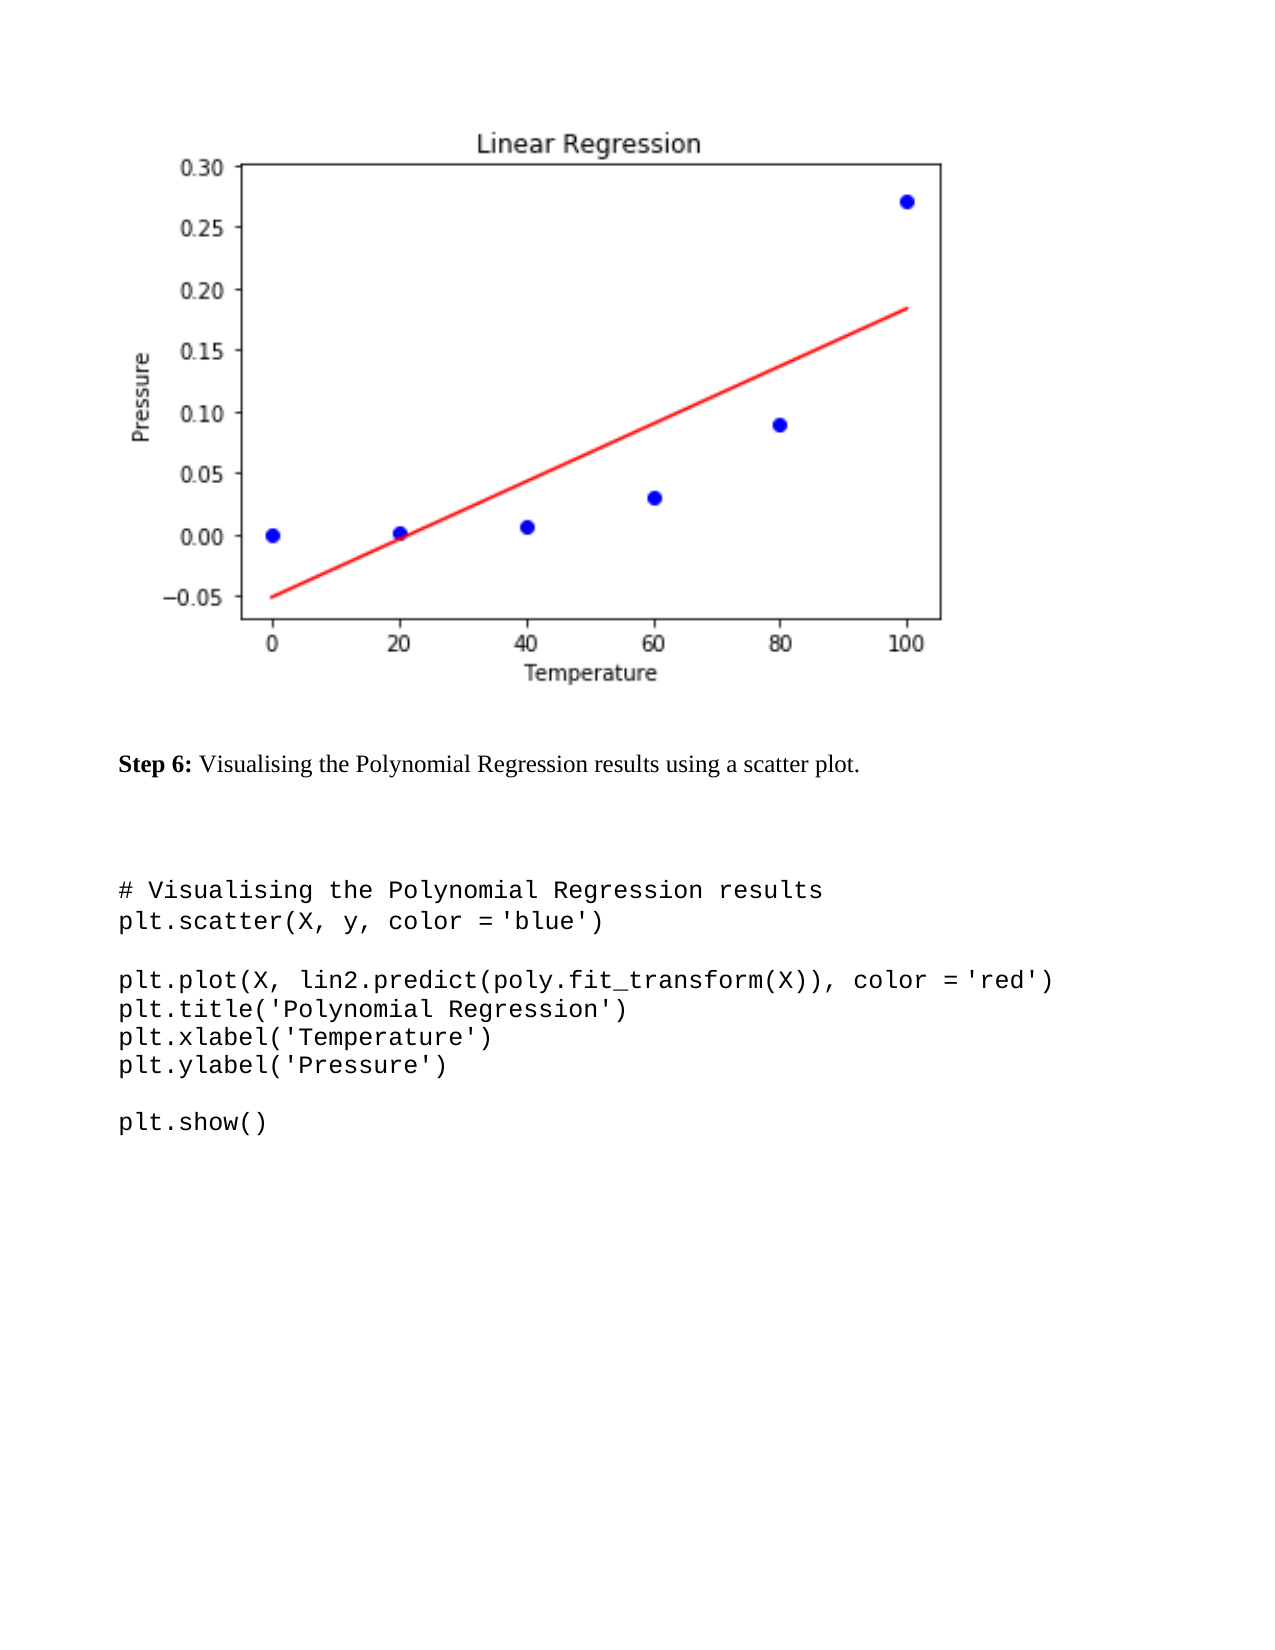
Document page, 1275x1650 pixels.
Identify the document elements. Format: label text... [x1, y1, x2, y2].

table_header # Visualising the Polynomial Regression results plt.scatter(X, y, color = 'blue') plt.plot(X, lin2.predict(poly.fit_transform(X)), color = 'red') plt.title('Polynomial Regression') plt.xlabel('Temperature') plt.ylabel('Pressure') plt.show() [118, 878, 1074, 1138]
text Step 6: Visualising the Polynomial Regression results using a scatter plot. [118, 716, 1157, 811]
picture [118, 118, 961, 698]
